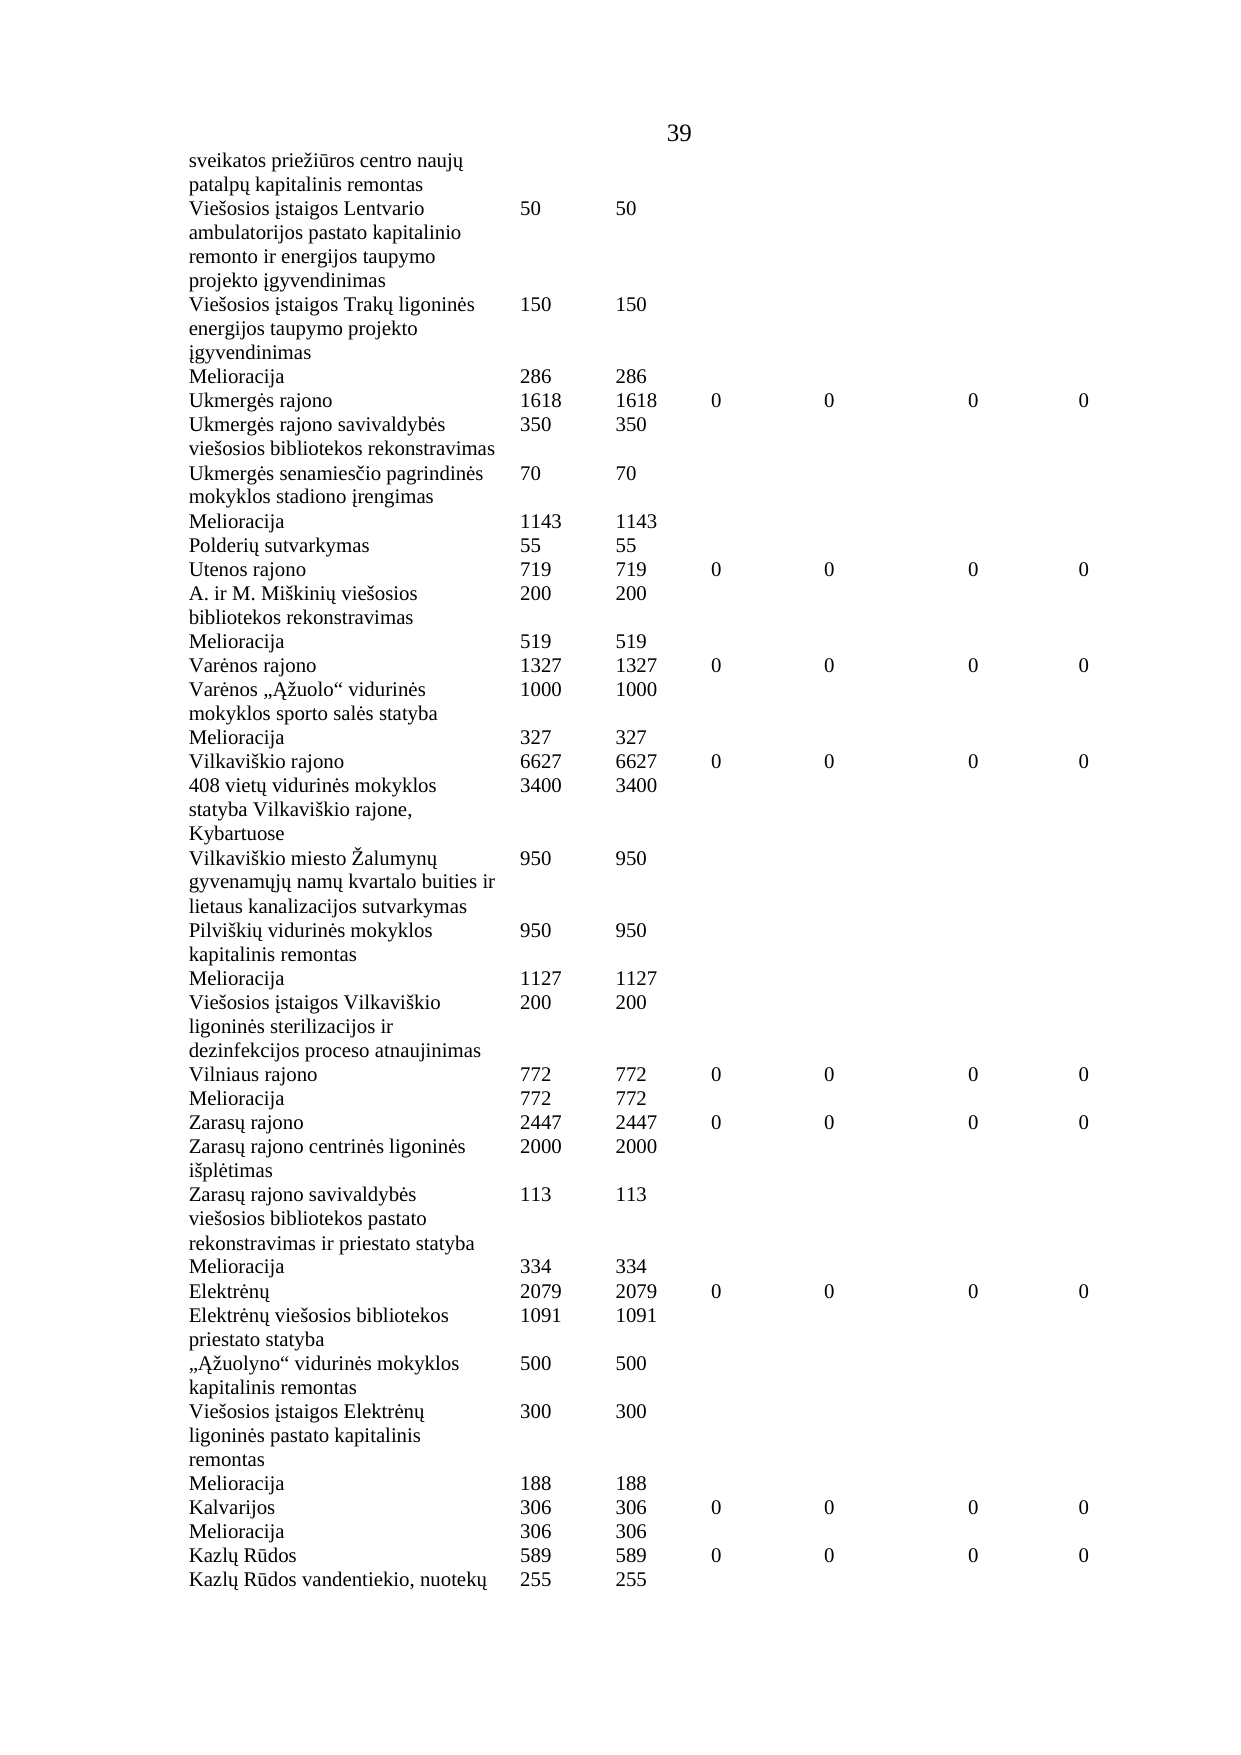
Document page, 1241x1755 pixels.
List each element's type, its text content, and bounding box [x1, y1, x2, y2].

table_cell 0 [813, 1110, 957, 1134]
table_cell [1067, 918, 1181, 966]
table_cell 1327 [509, 653, 604, 677]
table_cell 150 [509, 292, 604, 364]
table_cell [1067, 629, 1181, 653]
table_cell Ukmergės rajono savivaldybės viešosios bibliotekos rekonstravimas [177, 412, 509, 460]
table_cell 1618 [604, 388, 699, 412]
table_cell [1067, 773, 1181, 845]
table_cell 2447 [604, 1110, 699, 1134]
table_cell Melioracija [177, 725, 509, 749]
table_cell 950 [604, 845, 699, 918]
table_cell [700, 1567, 813, 1591]
table_cell 0 [700, 1110, 813, 1134]
table_cell Viešosios įstaigos Trakų ligoninės energijos taupymo projekto įgyvendinimas [177, 292, 509, 364]
table_cell 113 [604, 1182, 699, 1254]
table_cell 0 [700, 557, 813, 581]
table_cell 0 [1067, 1110, 1181, 1134]
table_cell 0 [700, 653, 813, 677]
table_cell 3400 [604, 773, 699, 845]
table_cell [813, 533, 957, 557]
table_cell 0 [957, 653, 1067, 677]
table_cell 2447 [509, 1110, 604, 1134]
table_cell 1618 [509, 388, 604, 412]
table_cell [700, 773, 813, 845]
table_cell [813, 677, 957, 725]
table_cell [957, 460, 1067, 508]
table_cell 1091 [604, 1303, 699, 1351]
table_cell [813, 1471, 957, 1495]
table_cell [813, 1303, 957, 1351]
table_cell [700, 533, 813, 557]
table_cell [957, 196, 1067, 292]
table_cell [813, 1519, 957, 1543]
table_cell [700, 1255, 813, 1278]
table_cell [813, 918, 957, 966]
table_cell 0 [1067, 1543, 1181, 1567]
table_cell 0 [813, 653, 957, 677]
table_cell [957, 412, 1067, 460]
table_cell 0 [957, 1062, 1067, 1086]
table_cell Viešosios įstaigos Lentvario ambulatorijos pastato kapitalinio remonto ir energijos taupymo projekto įgyvendinimas [177, 196, 509, 292]
table_cell 200 [509, 581, 604, 629]
table_cell 1127 [509, 966, 604, 990]
table_cell Vilkaviškio miesto Žalumynų gyvenamųjų namų kvartalo buities ir lietaus kanalizacijos sutvarkymas [177, 845, 509, 918]
table_cell 0 [813, 557, 957, 581]
table_cell Kazlų Rūdos vandentiekio, nuotekų [177, 1567, 509, 1591]
table_cell 306 [604, 1495, 699, 1519]
table_cell 1143 [509, 509, 604, 533]
table_cell [957, 1519, 1067, 1543]
table_cell 334 [509, 1255, 604, 1278]
table_cell [813, 460, 957, 508]
table_cell [957, 1134, 1067, 1182]
table_cell [1067, 1399, 1181, 1471]
table_cell Melioracija [177, 1471, 509, 1495]
table_cell 2079 [509, 1279, 604, 1303]
table_cell [1067, 1255, 1181, 1278]
table_cell 1127 [604, 966, 699, 990]
table_cell [700, 196, 813, 292]
table_cell [957, 1567, 1067, 1591]
table_cell 6627 [509, 749, 604, 773]
table_cell 950 [509, 845, 604, 918]
table_cell Zarasų rajono [177, 1110, 509, 1134]
table_cell A. ir M. Miškinių viešosios bibliotekos rekonstravimas [177, 581, 509, 629]
table_cell Pilviškių vidurinės mokyklos kapitalinis remontas [177, 918, 509, 966]
table_cell 0 [813, 1495, 957, 1519]
table_cell 589 [509, 1543, 604, 1567]
table_cell [957, 990, 1067, 1062]
table_cell [813, 629, 957, 653]
table_cell [1067, 509, 1181, 533]
table_cell [700, 1519, 813, 1543]
table_cell [1067, 148, 1181, 196]
table_cell 188 [509, 1471, 604, 1495]
table_cell 772 [509, 1086, 604, 1110]
table_cell 55 [509, 533, 604, 557]
table_cell 0 [700, 1495, 813, 1519]
table_cell [957, 364, 1067, 388]
table_cell 0 [957, 1279, 1067, 1303]
table_cell [957, 1086, 1067, 1110]
table_cell 55 [604, 533, 699, 557]
table_cell Ukmergės senamiesčio pagrindinės mokyklos stadiono įrengimas [177, 460, 509, 508]
table_cell 950 [604, 918, 699, 966]
table_cell 1000 [509, 677, 604, 725]
table_cell [1067, 196, 1181, 292]
table_cell 113 [509, 1182, 604, 1254]
table_cell 2000 [604, 1134, 699, 1182]
table_cell [700, 1182, 813, 1254]
table_cell sveikatos priežiūros centro naujų patalpų kapitalinis remontas [177, 148, 509, 196]
table_cell [1067, 1351, 1181, 1399]
table_cell [813, 1567, 957, 1591]
table_cell 719 [604, 557, 699, 581]
table_cell [1067, 1134, 1181, 1182]
table_cell [700, 364, 813, 388]
table_cell 772 [604, 1062, 699, 1086]
table_cell 719 [509, 557, 604, 581]
table_cell [813, 196, 957, 292]
table_cell „Ąžuolyno“ vidurinės mokyklos kapitalinis remontas [177, 1351, 509, 1399]
table_cell [957, 509, 1067, 533]
table_cell 500 [604, 1351, 699, 1399]
table_cell Kazlų Rūdos [177, 1543, 509, 1567]
table_cell [813, 1399, 957, 1471]
table_cell 70 [604, 460, 699, 508]
table_cell 200 [509, 990, 604, 1062]
table_cell [957, 1399, 1067, 1471]
table_cell [813, 1182, 957, 1254]
table_cell 519 [509, 629, 604, 653]
table_cell 0 [1067, 1062, 1181, 1086]
table_cell [957, 1303, 1067, 1351]
table_cell [604, 148, 699, 196]
table_cell [1067, 581, 1181, 629]
table_cell [1067, 1182, 1181, 1254]
table_cell 327 [509, 725, 604, 749]
table_cell 2079 [604, 1279, 699, 1303]
table_cell 1091 [509, 1303, 604, 1351]
table_cell 50 [604, 196, 699, 292]
table_cell [813, 773, 957, 845]
table_cell 0 [700, 388, 813, 412]
table_cell 0 [1067, 749, 1181, 773]
table_cell Utenos rajono [177, 557, 509, 581]
table_cell 327 [604, 725, 699, 749]
table_cell 1143 [604, 509, 699, 533]
table_cell [957, 918, 1067, 966]
table_cell 0 [1067, 1495, 1181, 1519]
table_cell 0 [700, 1543, 813, 1567]
table_cell [813, 364, 957, 388]
table_cell Melioracija [177, 966, 509, 990]
table_cell 306 [604, 1519, 699, 1543]
table_cell [813, 966, 957, 990]
table_cell Vilkaviškio rajono [177, 749, 509, 773]
table_cell [957, 725, 1067, 749]
table_cell 200 [604, 581, 699, 629]
table_cell Varėnos „Ąžuolo“ vidurinės mokyklos sporto salės statyba [177, 677, 509, 725]
table_cell [700, 1303, 813, 1351]
table_cell 0 [813, 388, 957, 412]
table_cell 3400 [509, 773, 604, 845]
table_cell 0 [1067, 388, 1181, 412]
table_cell Elektrėnų [177, 1279, 509, 1303]
table_cell 0 [957, 388, 1067, 412]
table_cell Zarasų rajono centrinės ligoninės išplėtimas [177, 1134, 509, 1182]
table_cell Vilniaus rajono [177, 1062, 509, 1086]
table_cell 0 [700, 1279, 813, 1303]
table_cell [957, 773, 1067, 845]
table_cell 255 [604, 1567, 699, 1591]
table_cell [813, 845, 957, 918]
table_cell 306 [509, 1495, 604, 1519]
table_cell [957, 581, 1067, 629]
table_cell Ukmergės rajono [177, 388, 509, 412]
table_cell [1067, 990, 1181, 1062]
table_cell 0 [813, 1279, 957, 1303]
table_cell [700, 1086, 813, 1110]
table_cell [700, 412, 813, 460]
table_cell 255 [509, 1567, 604, 1591]
table_cell 0 [813, 1062, 957, 1086]
table_cell [700, 292, 813, 364]
table_cell 188 [604, 1471, 699, 1495]
table_cell [813, 581, 957, 629]
table_cell 589 [604, 1543, 699, 1567]
table_cell [700, 1134, 813, 1182]
table_cell [957, 1351, 1067, 1399]
table_cell 2000 [509, 1134, 604, 1182]
table_cell [700, 581, 813, 629]
table_cell Viešosios įstaigos Vilkaviškio ligoninės sterilizacijos ir dezinfekcijos proceso atnaujinimas [177, 990, 509, 1062]
table_cell [957, 629, 1067, 653]
table_cell 0 [1067, 1279, 1181, 1303]
table_cell Kalvarijos [177, 1495, 509, 1519]
table_cell [700, 460, 813, 508]
table_cell 70 [509, 460, 604, 508]
table_cell [700, 1399, 813, 1471]
table_cell [957, 677, 1067, 725]
table_cell [957, 292, 1067, 364]
table_cell 0 [813, 1543, 957, 1567]
table_cell 286 [509, 364, 604, 388]
table_cell [1067, 725, 1181, 749]
table_cell [1067, 292, 1181, 364]
table_cell 350 [509, 412, 604, 460]
table_cell [1067, 845, 1181, 918]
table_cell [1067, 412, 1181, 460]
table_cell [813, 725, 957, 749]
table_cell [700, 845, 813, 918]
table_cell Melioracija [177, 1086, 509, 1110]
table_cell [700, 509, 813, 533]
table_cell 519 [604, 629, 699, 653]
table_cell [813, 148, 957, 196]
table_cell 150 [604, 292, 699, 364]
table_cell 350 [604, 412, 699, 460]
table_cell 286 [604, 364, 699, 388]
table_cell [700, 990, 813, 1062]
table_cell [813, 292, 957, 364]
table_cell 0 [957, 1543, 1067, 1567]
table_cell 0 [813, 749, 957, 773]
table_cell 200 [604, 990, 699, 1062]
table_cell [813, 1255, 957, 1278]
table_cell [1067, 1567, 1181, 1591]
table_cell [813, 1086, 957, 1110]
table_cell Melioracija [177, 629, 509, 653]
table_cell 1327 [604, 653, 699, 677]
table_cell 0 [957, 749, 1067, 773]
table_cell 0 [957, 1495, 1067, 1519]
table_cell [1067, 1471, 1181, 1495]
table_cell [1067, 1086, 1181, 1110]
table_cell 0 [957, 557, 1067, 581]
table_cell 0 [1067, 653, 1181, 677]
table_cell [957, 966, 1067, 990]
table_cell [700, 629, 813, 653]
table_cell [813, 1134, 957, 1182]
table_cell [700, 725, 813, 749]
table_cell 772 [604, 1086, 699, 1110]
table_cell [700, 1351, 813, 1399]
table_cell [700, 966, 813, 990]
table_cell 500 [509, 1351, 604, 1399]
table_cell 6627 [604, 749, 699, 773]
table_cell Polderių sutvarkymas [177, 533, 509, 557]
table_cell [1067, 1519, 1181, 1543]
table_cell Viešosios įstaigos Elektrėnų ligoninės pastato kapitalinis remontas [177, 1399, 509, 1471]
table_cell 950 [509, 918, 604, 966]
table_cell [1067, 1303, 1181, 1351]
table_cell Zarasų rajono savivaldybės viešosios bibliotekos pastato rekonstravimas ir priestato statyba [177, 1182, 509, 1254]
table_cell [813, 509, 957, 533]
table_cell [1067, 533, 1181, 557]
table_cell 300 [509, 1399, 604, 1471]
table_cell Melioracija [177, 509, 509, 533]
table_cell [700, 918, 813, 966]
table_cell Melioracija [177, 364, 509, 388]
table_cell [700, 677, 813, 725]
table_cell [957, 1255, 1067, 1278]
table_cell 1000 [604, 677, 699, 725]
table_cell [957, 845, 1067, 918]
table_cell [1067, 364, 1181, 388]
table_cell 300 [604, 1399, 699, 1471]
table_cell [700, 1471, 813, 1495]
table_cell [700, 148, 813, 196]
table_cell 0 [700, 749, 813, 773]
table_cell [1067, 677, 1181, 725]
table_cell [509, 148, 604, 196]
table_cell 50 [509, 196, 604, 292]
table_cell [813, 1351, 957, 1399]
table_cell 0 [700, 1062, 813, 1086]
table_cell 0 [1067, 557, 1181, 581]
table_cell 772 [509, 1062, 604, 1086]
table_cell 306 [509, 1519, 604, 1543]
table_cell [957, 1471, 1067, 1495]
table_cell Elektrėnų viešosios bibliotekos priestato statyba [177, 1303, 509, 1351]
table_cell [957, 533, 1067, 557]
table_cell [1067, 966, 1181, 990]
table_cell Varėnos rajono [177, 653, 509, 677]
table_cell [1067, 460, 1181, 508]
table_cell Melioracija [177, 1255, 509, 1278]
table_cell 0 [957, 1110, 1067, 1134]
table_cell Melioracija [177, 1519, 509, 1543]
table_cell [957, 1182, 1067, 1254]
table_cell 408 vietų vidurinės mokyklos statyba Vilkaviškio rajone, Kybartuose [177, 773, 509, 845]
table_cell [813, 412, 957, 460]
table_cell [813, 990, 957, 1062]
table_cell [957, 148, 1067, 196]
table_cell 334 [604, 1255, 699, 1278]
